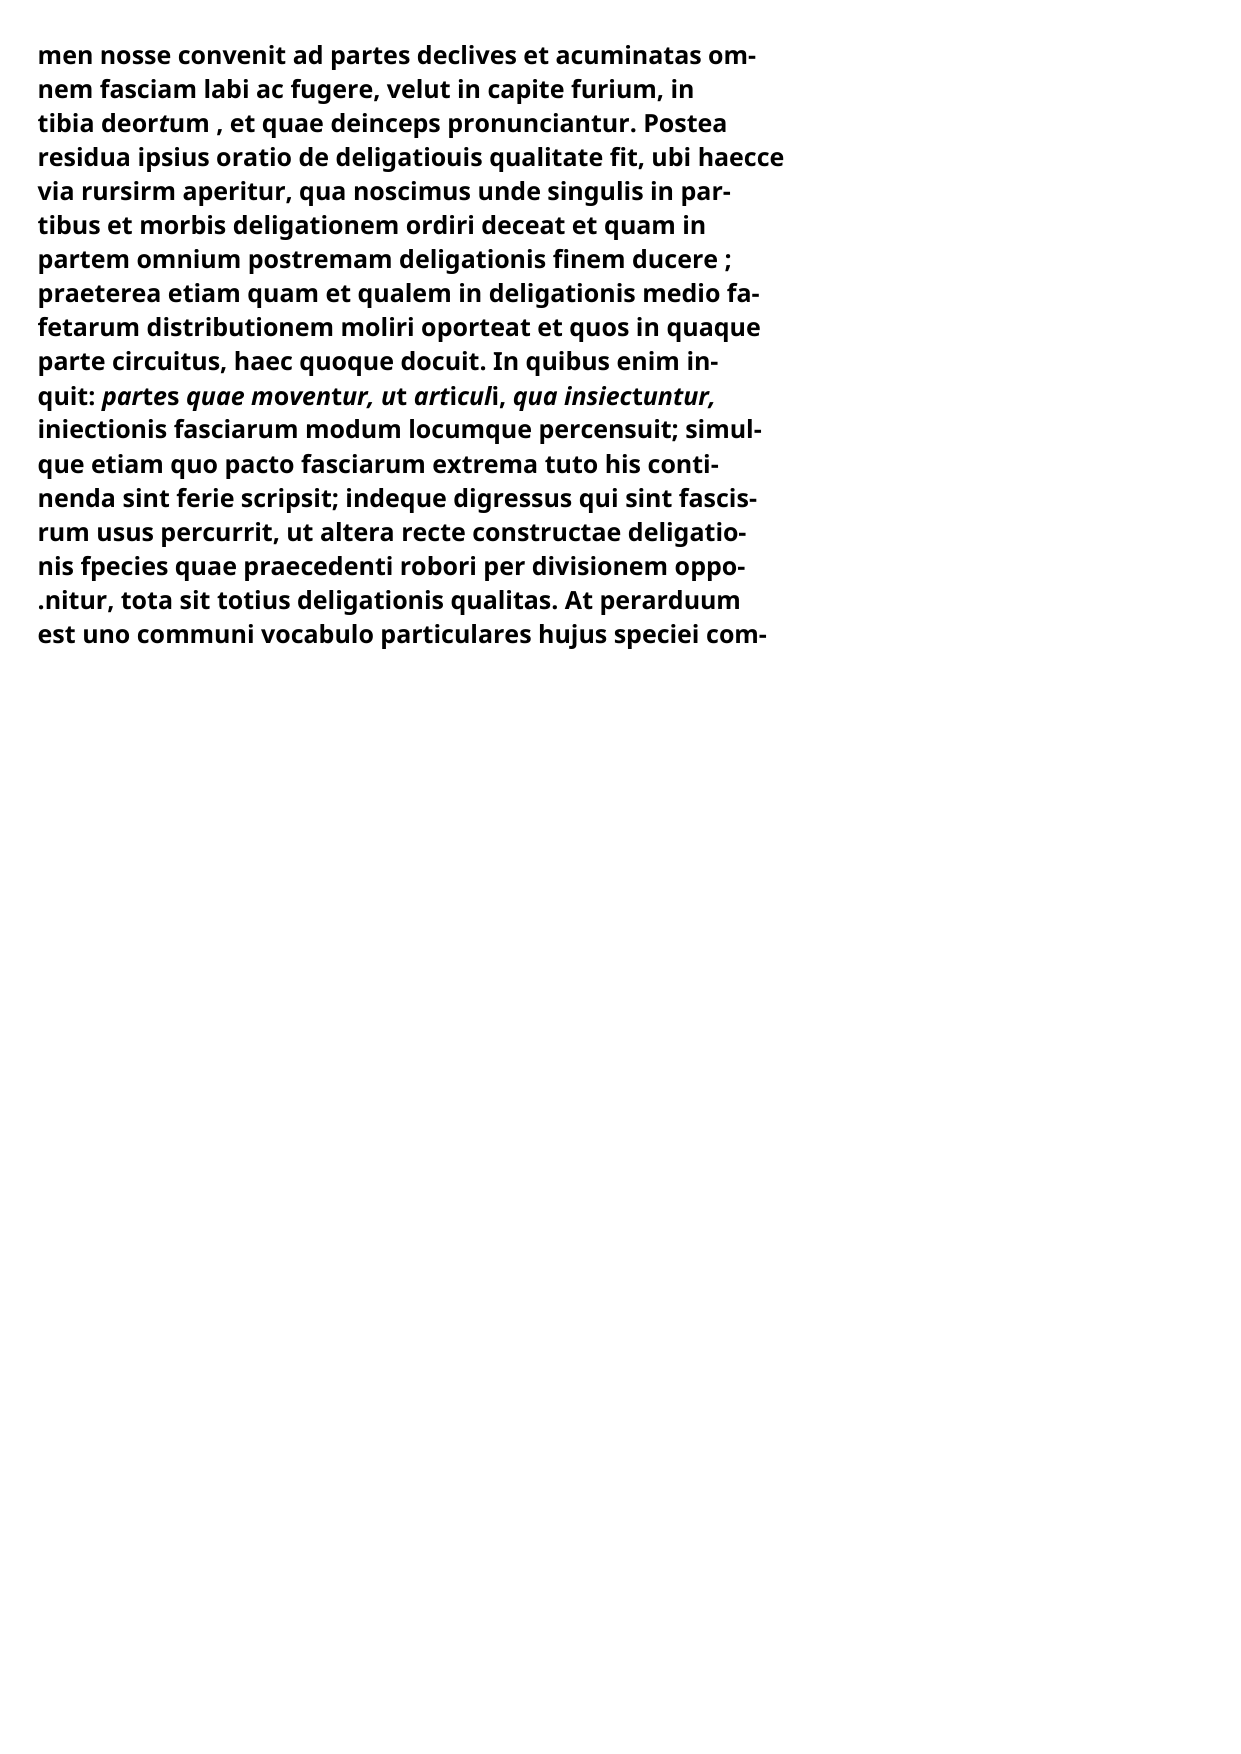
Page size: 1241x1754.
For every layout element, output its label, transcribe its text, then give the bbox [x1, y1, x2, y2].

text men nosse convenit ad partes declives et acuminatas om- nem fasciam labi ac fugere, velut in capite furium, in tibia deortum , et quae deinceps pronunciantur. Postea residua ipsius oratio de deligatiouis qualitate fit, ubi haecce via rursirm aperitur, qua noscimus unde singulis in par- tibus et morbis deligationem ordiri deceat et quam in partem omnium postremam deligationis finem ducere ; praeterea etiam quam et qualem in deligationis medio fa- fetarum distributionem moliri oporteat et quos in quaque parte circuitus, haec quoque docuit. In quibus enim in- quit: partes quae moventur, ut articuli, qua insiectuntur, iniectionis fasciarum modum locumque percensuit; simul- que etiam quo pacto fasciarum extrema tuto his conti- nenda sint ferie scripsit; indeque digressus qui sint fascis- rum usus percurrit, ut altera recte constructae deligatio- nis fpecies quae praecedenti robori per divisionem oppo- .nitur, tota sit totius deligationis qualitas. At perarduum est uno communi vocabulo particulares hujus speciei com- [37, 37, 1203, 651]
